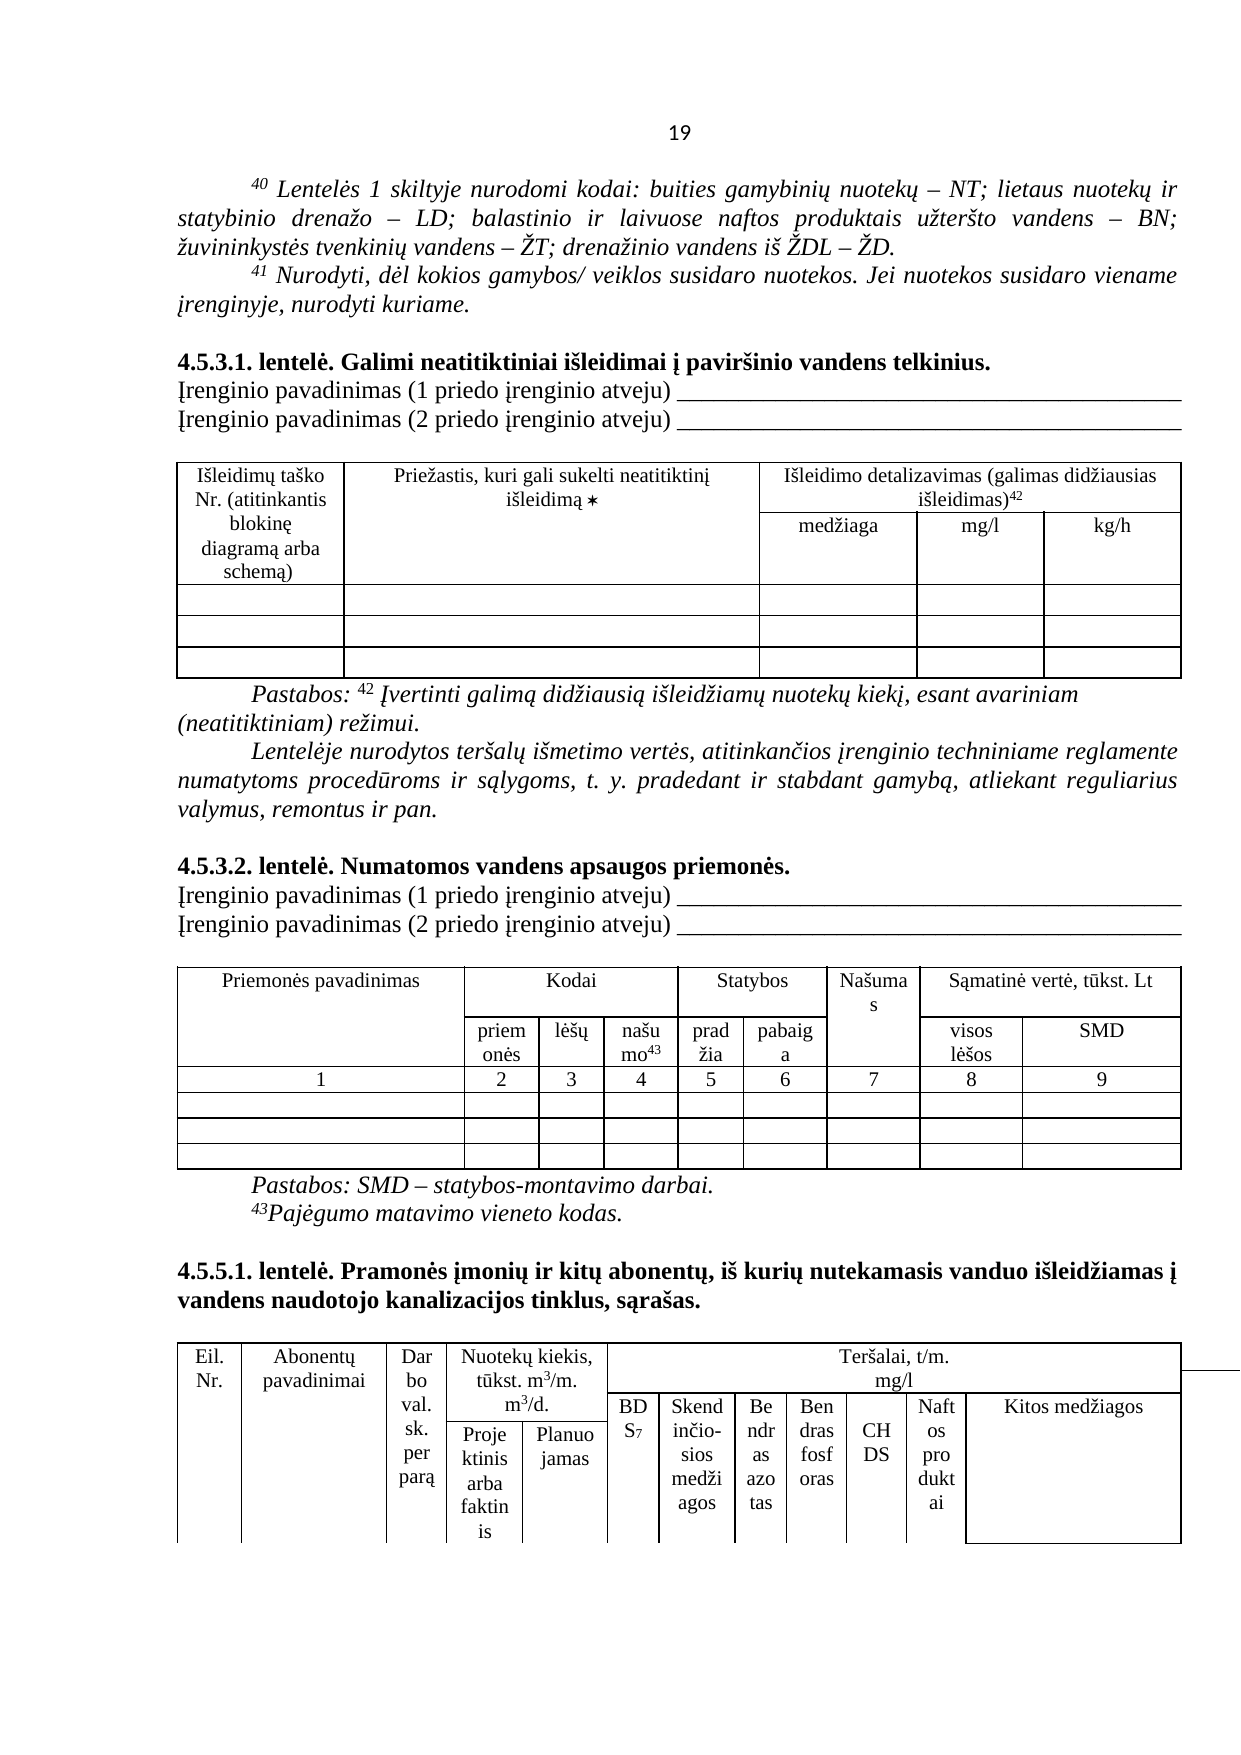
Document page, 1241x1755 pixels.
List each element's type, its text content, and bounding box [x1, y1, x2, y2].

table_cell [760, 648, 916, 677]
table_cell CHDS [847, 1394, 906, 1543]
table_cell [744, 1119, 826, 1143]
table_cell [918, 648, 1043, 677]
table_cell Skendinčio-sios medžiagos [660, 1394, 734, 1543]
table_cell [345, 616, 759, 646]
table_cell pabaiga [744, 1018, 826, 1066]
text 43Pajėgumo matavimo vieneto kodas. [177, 1198, 1181, 1227]
table_cell [540, 1144, 603, 1168]
table_cell 6 [744, 1067, 826, 1091]
table_cell 2 [465, 1067, 538, 1091]
text Pastabos: SMD – statybos-montavimo darbai. [177, 1170, 1181, 1198]
table_cell 4 [605, 1067, 677, 1091]
table_cell 8 [921, 1067, 1022, 1091]
table_cell [828, 1016, 919, 1066]
table_cell [1023, 1093, 1180, 1117]
table_cell visos lėšos [921, 1018, 1022, 1066]
table_header Eil. Nr. [178, 1344, 241, 1543]
table_cell [1023, 1119, 1180, 1143]
table_cell [178, 1119, 464, 1143]
table_cell [828, 1093, 919, 1117]
table_cell [679, 1144, 743, 1168]
table_cell [744, 1144, 826, 1168]
table_cell [178, 648, 343, 677]
table_cell Projektinis arba faktinis [447, 1422, 522, 1543]
table_cell [679, 1093, 743, 1117]
table_cell [760, 585, 916, 615]
text Įrenginio pavadinimas (2 priedo įrenginio atveju) [177, 909, 1181, 938]
table_cell [605, 1093, 677, 1117]
table_header Kodai [465, 968, 677, 1016]
table_cell [178, 616, 343, 646]
table_cell Bendras azotas [736, 1394, 786, 1543]
table_cell [465, 1144, 538, 1168]
table_cell SMD [1023, 1018, 1180, 1066]
table_cell [178, 585, 343, 615]
table_header Abonentų pavadinimai [242, 1344, 386, 1543]
table_cell [918, 585, 1043, 615]
table_cell [1023, 1144, 1180, 1168]
table_cell [760, 616, 916, 646]
table_cell [918, 616, 1043, 646]
text 41 Nurodyti, dėl kokios gamybos/ veiklos susidaro nuotekos. Jei nuotekos susidaro viename įrenginyje, nurodyti kuriame. [177, 260, 1181, 318]
table_cell [605, 1144, 677, 1168]
text Įrenginio pavadinimas (1 priedo įrenginio atveju) [177, 375, 1181, 404]
table_cell [744, 1093, 826, 1117]
table_cell [605, 1119, 677, 1143]
text Lentelėje nurodytos teršalų išmetimo vertės, atitinkančios įrenginio techniniame reglamente numatytoms procedūroms ir sąlygoms, t. y. pradedant ir stabdant gamybą, atliekant reguliarius valymus, remontus ir pan. [177, 736, 1181, 823]
table_cell mg/l [918, 513, 1043, 583]
table_cell [178, 1016, 464, 1066]
table_cell [921, 1093, 1022, 1117]
table_cell [1045, 585, 1180, 615]
table_cell [1045, 616, 1180, 646]
text 40 Lentelės 1 skiltyje nurodomi kodai: buities gamybinių nuotekų – NT; lietaus nuotekų ir statybinio drenažo – LD; balastinio ir laivuose naftos produktais užteršto vandens – BN; žuvininkystės tvenkinių vandens – ŽT; drenažinio vandens iš ŽDL – ŽD. [177, 174, 1181, 260]
table_cell Naftos produktai [907, 1394, 965, 1543]
table_cell 9 [1023, 1067, 1180, 1091]
table_header Našumas [828, 968, 919, 1016]
table_cell [540, 1093, 603, 1117]
table_cell 1 [178, 1067, 464, 1091]
table_cell [828, 1119, 919, 1143]
table_cell medžiaga [760, 513, 916, 583]
table_cell [345, 585, 759, 615]
table_cell [345, 648, 759, 677]
table_cell [178, 1144, 464, 1168]
table_cell priemonės [465, 1018, 538, 1066]
table_cell [679, 1119, 743, 1143]
table_cell Planuojamas [523, 1422, 607, 1543]
text 4.5.3.1. lentelė. Galimi neatitiktiniai išleidimai į paviršinio vandens telkinius. [177, 347, 1181, 375]
table_header Darbo val. sk. per parą [387, 1344, 446, 1543]
table_header Išleidimo detalizavimas (galimas didžiausias išleidimas)42 [760, 463, 1180, 511]
text 4.5.5.1. lentelė. Pramonės įmonių ir kitų abonentų, iš kurių nutekamasis vanduo išleidžiamas į vandens naudotojo kanalizacijos tinklus, sąrašas. [177, 1256, 1181, 1313]
table_cell [465, 1119, 538, 1143]
table_cell našumo43 [605, 1018, 677, 1066]
table_cell Bendras fosforas [787, 1394, 846, 1543]
text 4.5.3.2. lentelė. Numatomos vandens apsaugos priemonės. [177, 851, 1181, 880]
table_cell lėšų [540, 1018, 603, 1066]
text Įrenginio pavadinimas (2 priedo įrenginio atveju) [177, 404, 1181, 433]
table_cell 5 [679, 1067, 743, 1091]
table_header Statybos [679, 968, 826, 1016]
table_header Priemonės pavadinimas [178, 968, 464, 1016]
text (neatitiktiniam) režimui. [177, 708, 1181, 736]
table_header Nuotekų kiekis, tūkst. m3/m. m3/d. [447, 1344, 607, 1421]
table_cell 7 [828, 1067, 919, 1091]
table_cell Kitos medžiagos [967, 1394, 1180, 1543]
text Įrenginio pavadinimas (1 priedo įrenginio atveju) [177, 880, 1181, 909]
table_cell [1045, 648, 1180, 677]
table_cell kg/h [1045, 513, 1180, 583]
table_header Priežastis, kuri gali sukelti neatitiktinį išleidimą  [345, 463, 759, 583]
table_header Sąmatinė vertė, tūkst. Lt [921, 968, 1180, 1016]
table_header Teršalai, t/m. mg/l [608, 1344, 1180, 1392]
table_cell [921, 1119, 1022, 1143]
table_cell pradžia [679, 1018, 743, 1066]
table_cell BDS7 [608, 1394, 658, 1543]
table_cell [178, 1093, 464, 1117]
table_cell 3 [540, 1067, 603, 1091]
table_cell [828, 1144, 919, 1168]
text Pastabos: 42 Įvertinti galimą didžiausią išleidžiamų nuotekų kiekį, esant avariniam [177, 679, 1181, 708]
table_cell [465, 1093, 538, 1117]
table_cell [921, 1144, 1022, 1168]
table_header Išleidimų taško Nr. (atitinkantis blokinę diagramą arba schemą) [178, 463, 343, 583]
table_cell [540, 1119, 603, 1143]
